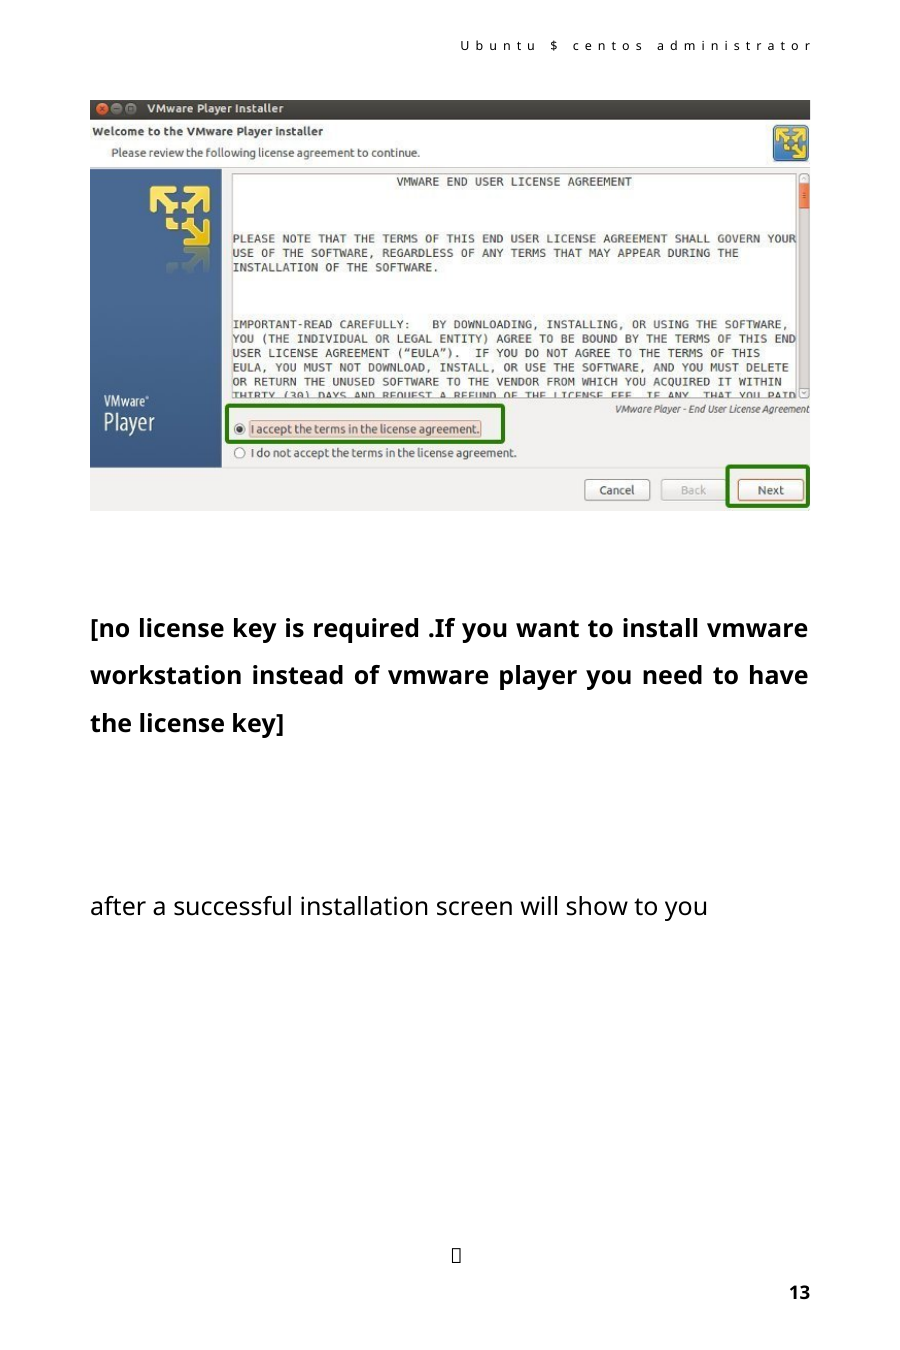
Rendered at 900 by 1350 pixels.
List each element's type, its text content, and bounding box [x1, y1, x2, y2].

text after a successful installation screen will show to you [90, 888, 810, 922]
picture [90, 100, 811, 511]
text [no license key is required .If you want to install vmware workstation instead of vmware player you need to have the license key] [90, 610, 810, 739]
